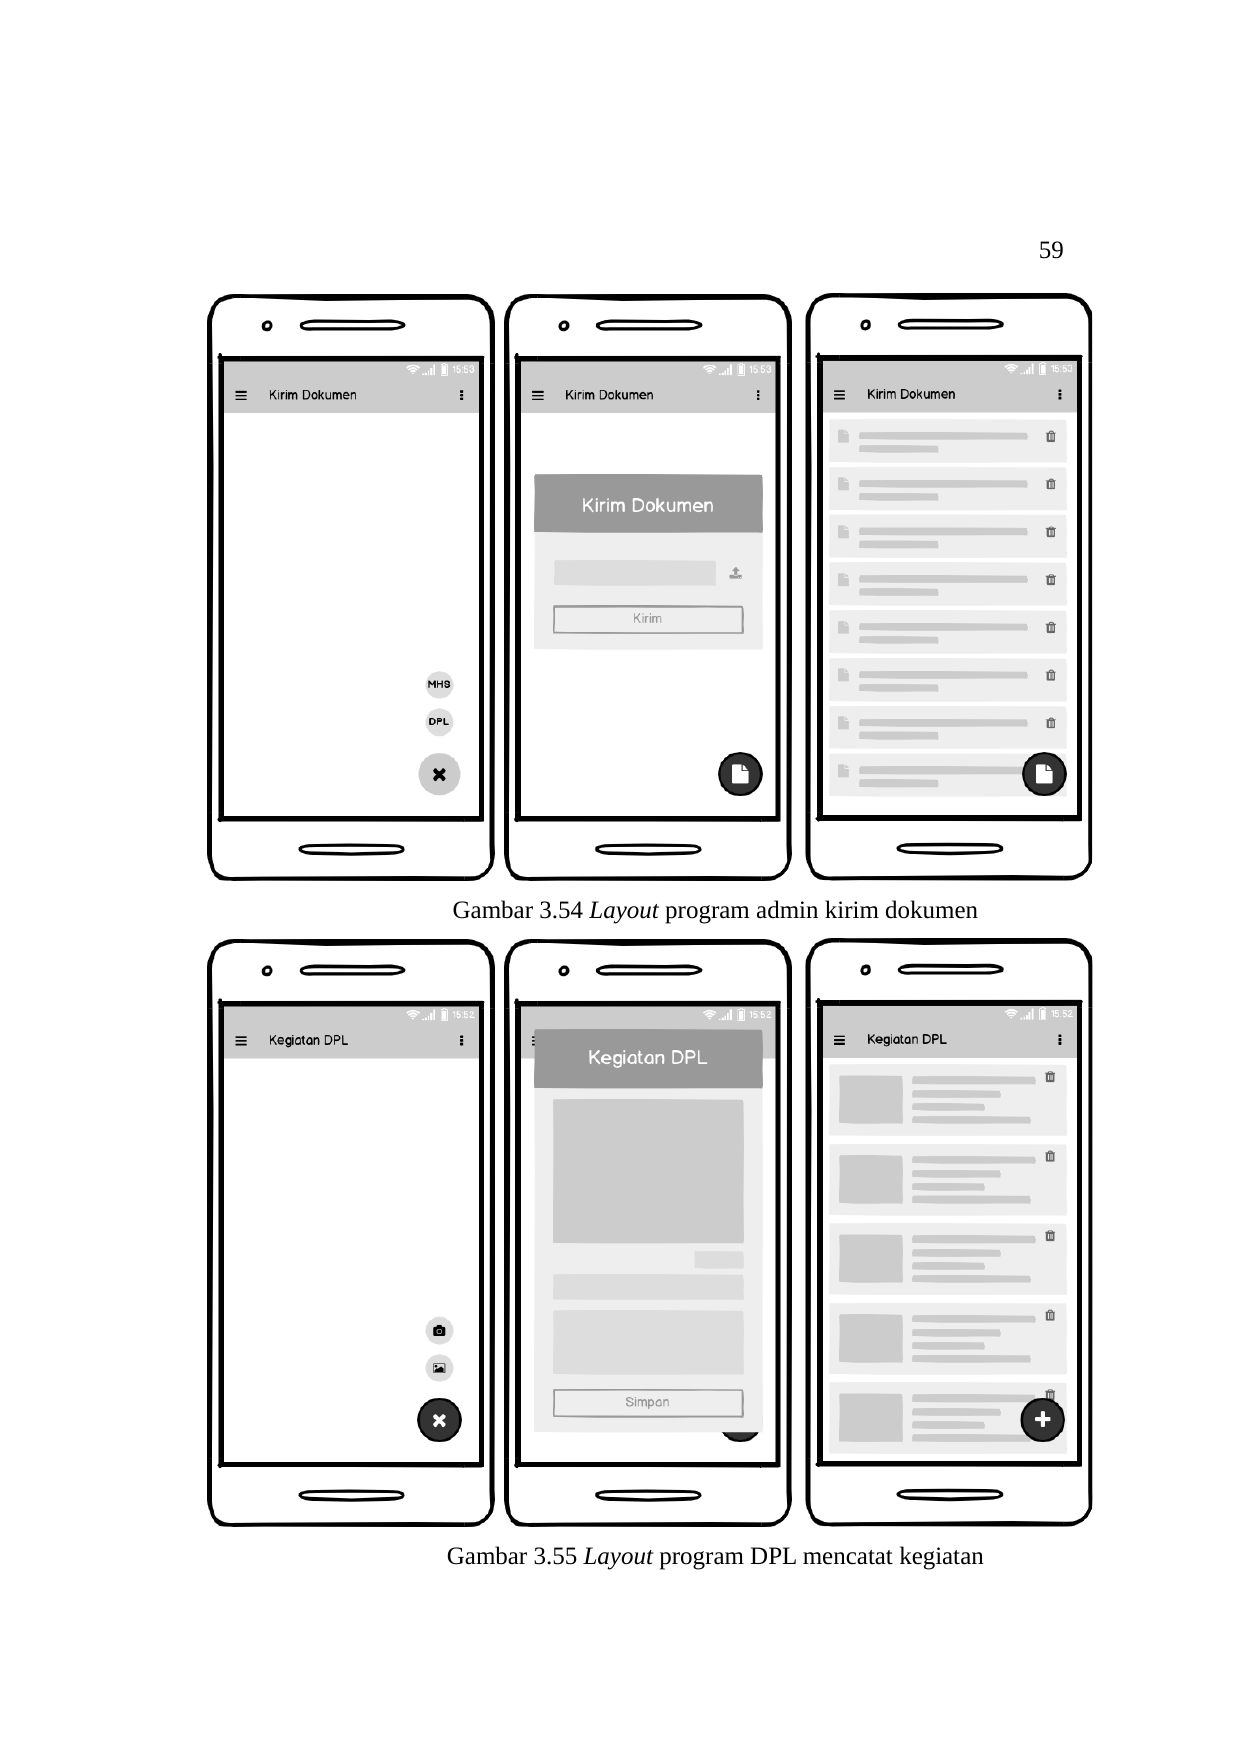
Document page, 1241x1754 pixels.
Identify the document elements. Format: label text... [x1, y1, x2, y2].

picture [206, 293, 1093, 881]
text Gambar 3.54 Layout program admin kirim dokumen [367, 881, 1063, 924]
picture [206, 938, 1093, 1527]
text Gambar 3.55 Layout program DPL mencatat kegiatan [367, 1527, 1063, 1569]
